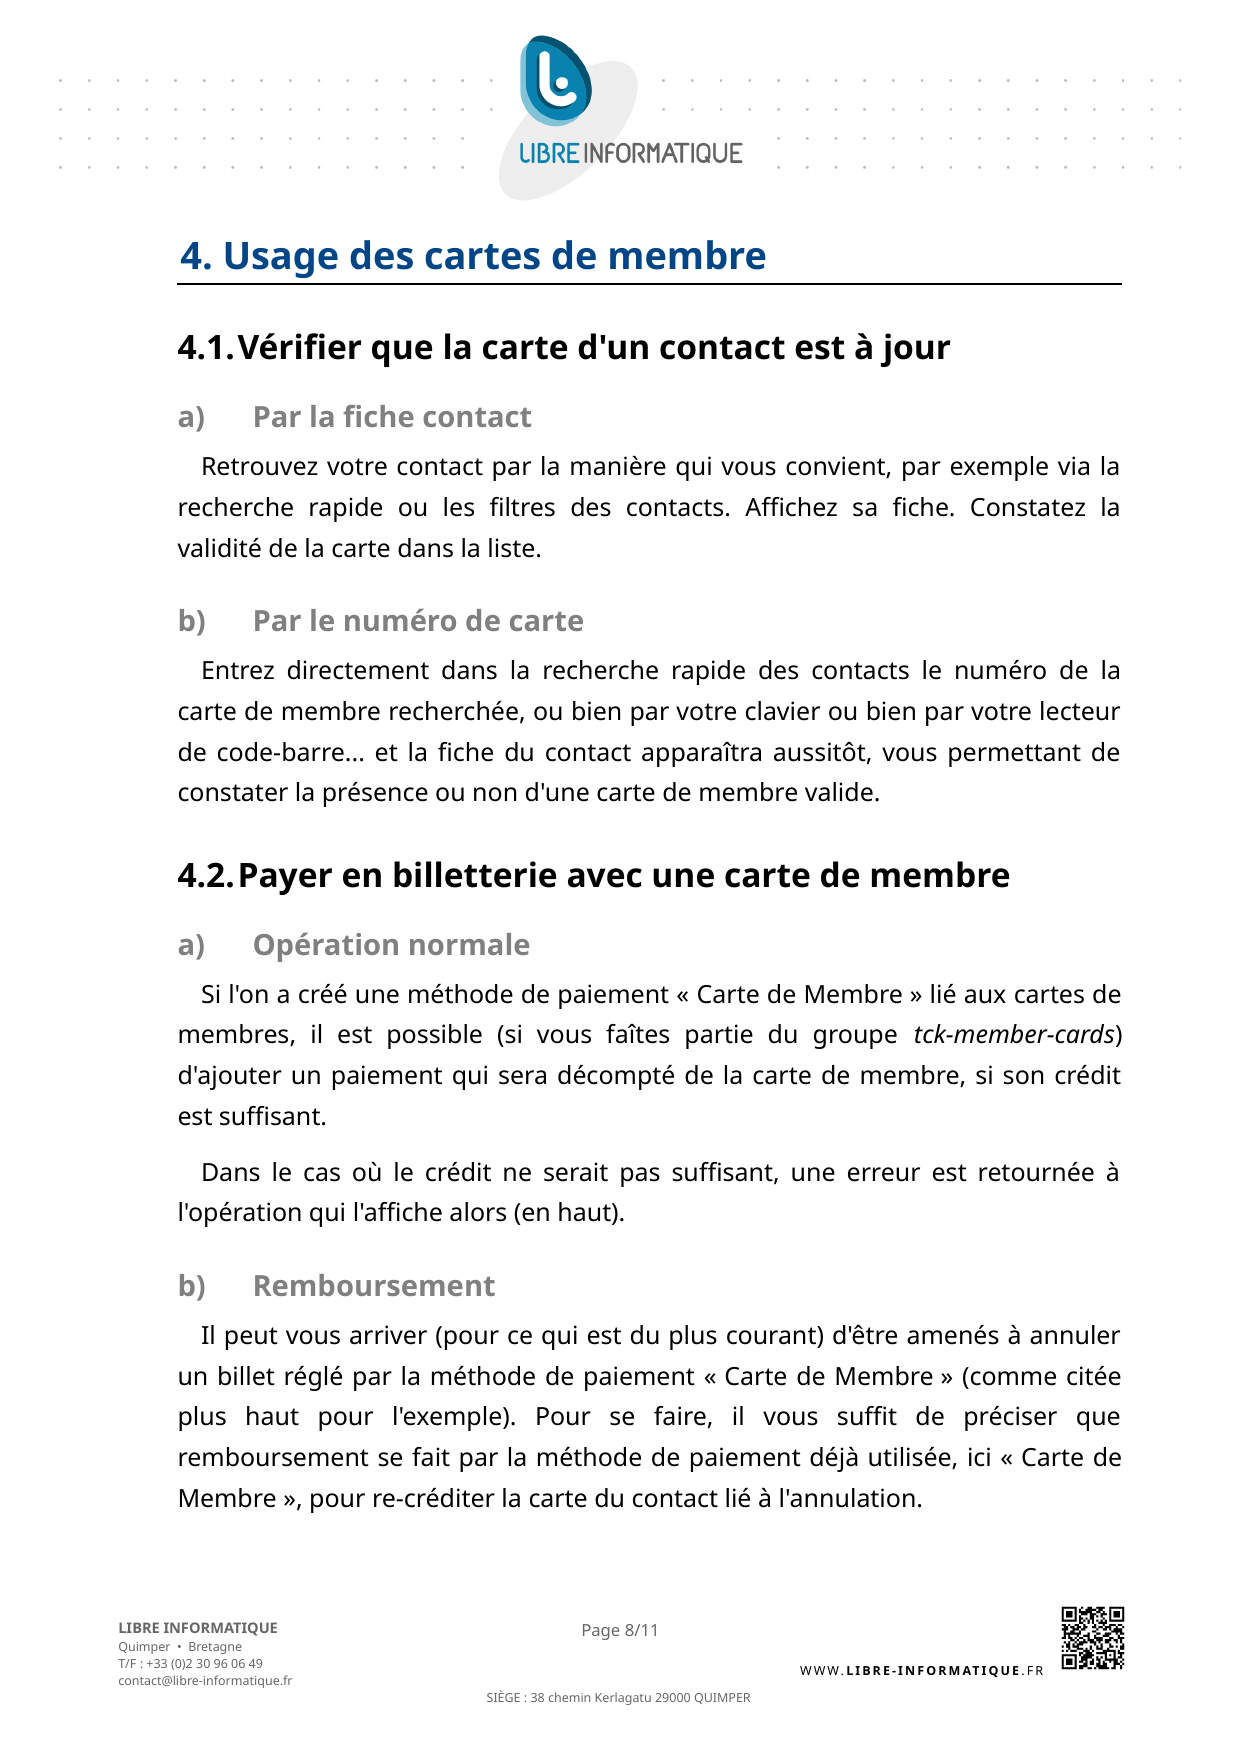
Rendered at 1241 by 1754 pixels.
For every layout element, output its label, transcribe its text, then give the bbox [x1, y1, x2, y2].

text Si l'on a créé une méthode de paiement « Carte de Membre » lié aux cartes de membres, il est possible (si vous faîtes partie du groupe tck-member-cards) d'ajouter un paiement qui sera décompté de la carte de membre, si son crédit est suffisant. [177, 976, 1122, 1133]
text Retrouvez votre contact par la manière qui vous convient, par exemple via la recherche rapide ou les filtres des contacts. Affichez sa fiche. Constatez la validité de la carte dans la liste. [177, 449, 1122, 564]
subtitle Opération normale [177, 924, 1122, 964]
subtitle Par la fiche contact [177, 397, 1122, 436]
picture [1051, 1596, 1135, 1680]
picture [540, 52, 576, 106]
subtitle Vérifier que la carte d'un contact est à jour [177, 324, 1122, 369]
subtitle Par le numéro de carte [177, 600, 1122, 640]
picture [557, 78, 567, 88]
subtitle Payer en billetterie avec une carte de membre [177, 851, 1122, 897]
text Entrez directement dans la recherche rapide des contacts le numéro de la carte de membre recherchée, ou bien par votre clavier ou bien par votre lecteur de code-barre... et la fiche du contact apparaîtra aussitôt, vous permettant de constater la présence ou non d'une carte de membre valide. [177, 653, 1122, 809]
text Dans le cas où le crédit ne serait pas suffisant, une erreur est retournée à l'opération qui l'affiche alors (en haut). [177, 1154, 1122, 1229]
subtitle Remboursement [177, 1265, 1122, 1305]
picture [59, 35, 1182, 201]
subtitle Usage des cartes de membre [177, 226, 1122, 283]
text Il peut vous arriver (pour ce qui est du plus courant) d'être amenés à annuler un billet réglé par la méthode de paiement « Carte de Membre » (comme citée plus haut pour l'exemple). Pour se faire, il vous suffit de préciser que remboursement se fait par la méthode de paiement déjà utilisée, ici « Carte de Membre », pour re-créditer la carte du contact lié à l'annulation. [177, 1317, 1122, 1515]
